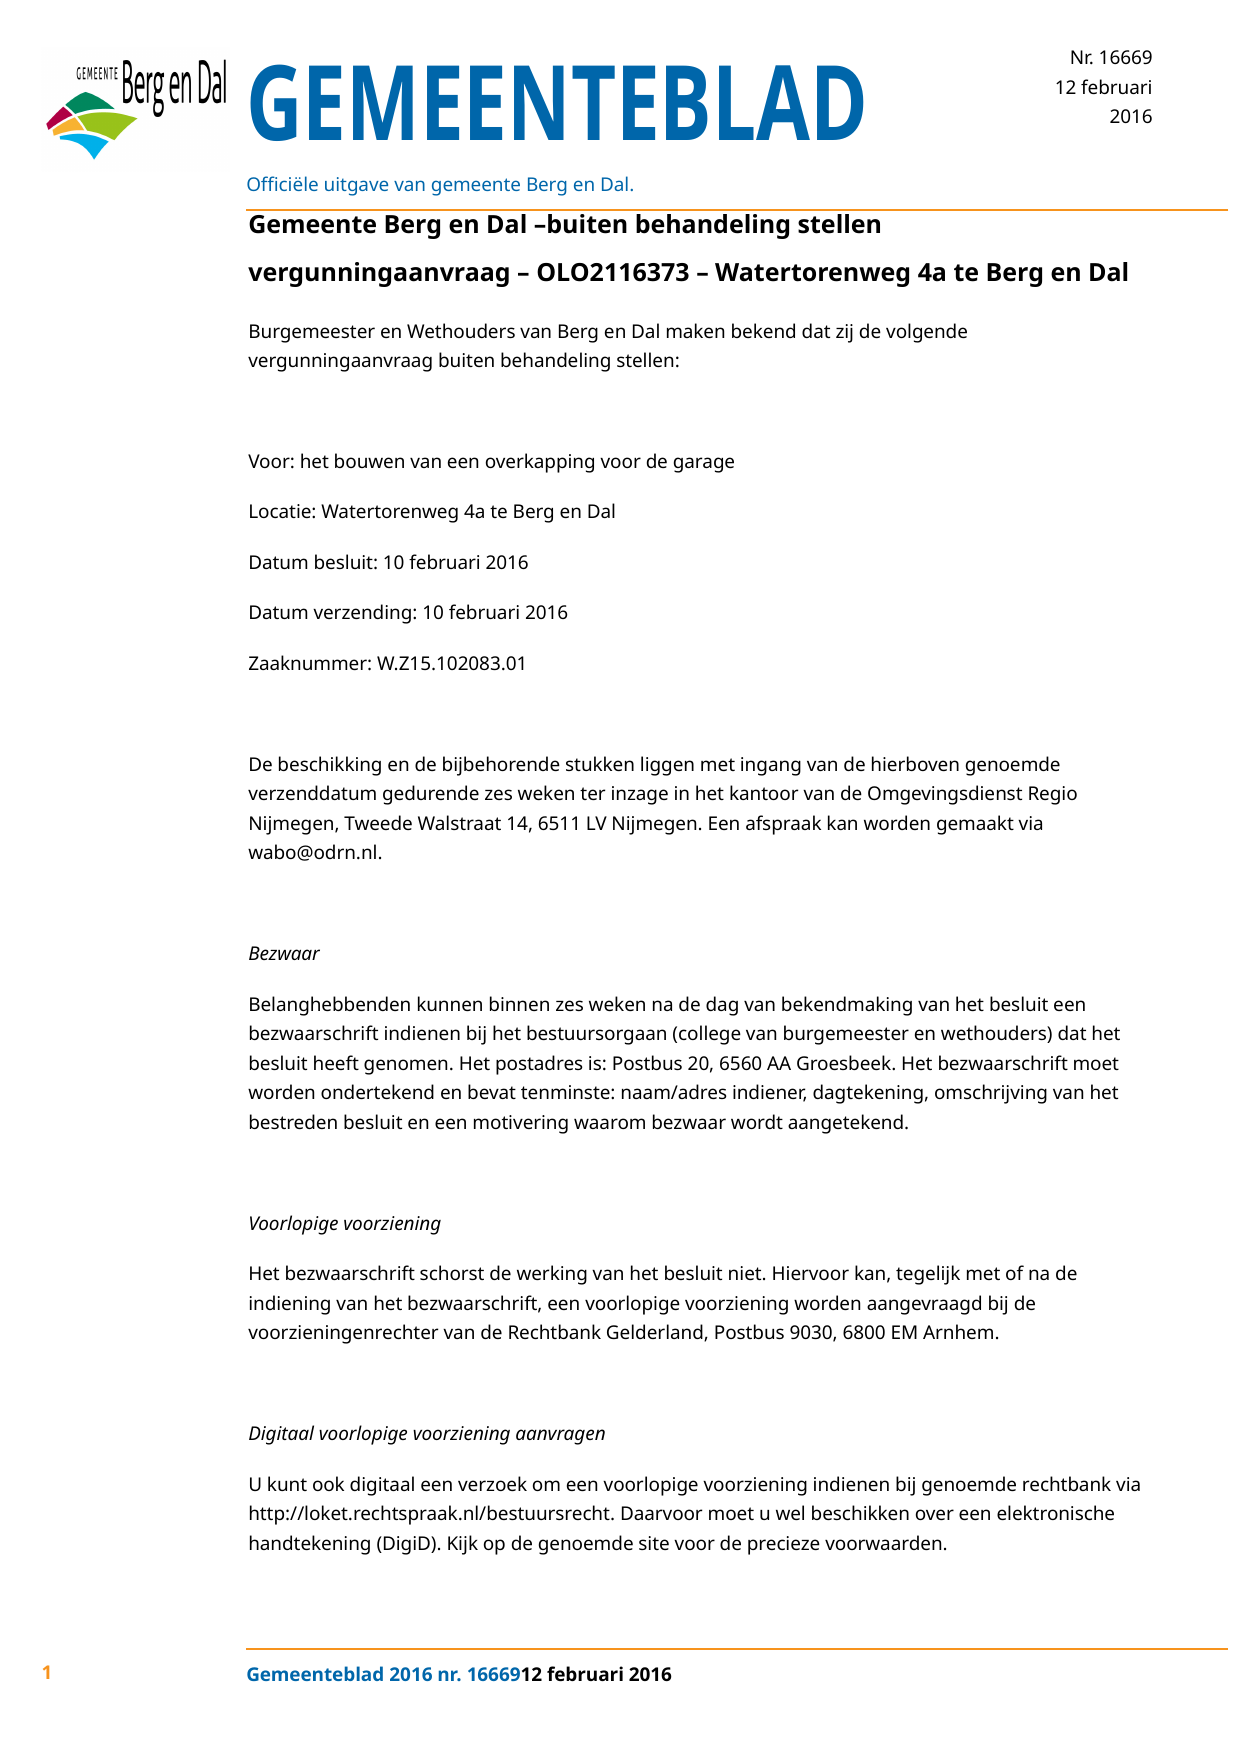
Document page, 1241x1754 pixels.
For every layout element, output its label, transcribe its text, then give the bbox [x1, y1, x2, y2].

text Het bezwaarschrift schorst de werking van het besluit niet. Hiervoor kan, tegelijk met of na de indiening van het bezwaarschrift, een voorlopige voorziening worden aangevraagd bij de voorzieningenrechter van de Rechtbank Gelderland, Postbus 9030, 6800 EM Arnhem. [248, 1260, 1152, 1345]
text Locatie: Watertorenweg 4a te Berg en Dal [248, 499, 1152, 524]
picture [41, 47, 231, 172]
text U kunt ook digitaal een verzoek om een voorlopige voorziening indienen bij genoemde rechtbank via http://loket.rechtspraak.nl/bestuursrecht. Daarvoor moet u wel beschikken over een elektronische handtekening (DigiD). Kijk op de genoemde site voor de precieze voorwaarden. [248, 1471, 1152, 1556]
text Burgemeester en Wethouders van Berg en Dal maken bekend dat zij de volgende vergunningaanvraag buiten behandeling stellen: [248, 318, 1152, 373]
text Bezwaar [248, 940, 1152, 966]
text Gemeente Berg en Dal –buiten behandeling stellen vergunningaanvraag – OLO2116373 – Watertorenweg 4a te Berg en Dal [248, 211, 1152, 288]
text Datum verzending: 10 februari 2016 [248, 599, 1152, 625]
text Voorlopige voorziening [248, 1210, 1152, 1236]
text Digitaal voorlopige voorziening aanvragen [248, 1420, 1152, 1446]
text De beschikking en de bijbehorende stukken liggen met ingang van de hierboven genoemde verzenddatum gedurende zes weken ter inzage in het kantoor van de Omgevingsdienst Regio Nijmegen, Tweede Walstraat 14, 6511 LV Nijmegen. Een afspraak kan worden gemaakt via wabo@odrn.nl. [248, 751, 1152, 865]
text Belanghebbenden kunnen binnen zes weken na de dag van bekendmaking van het besluit een bezwaarschrift indienen bij het bestuursorgaan (college van burgemeester en wethouders) dat het besluit heeft genomen. Het postadres is: Postbus 20, 6560 AA Groesbeek. Het bezwaarschrift moet worden ondertekend en bevat tenminste: naam/adres indiener, dagtekening, omschrijving van het bestreden besluit en een motivering waarom bezwaar wordt aangetekend. [248, 991, 1152, 1135]
text Zaaknummer: W.Z15.102083.01 [248, 650, 1152, 676]
text Voor: het bouwen van een overkapping voor de garage [248, 448, 1152, 474]
text Datum besluit: 10 februari 2016 [248, 549, 1152, 575]
